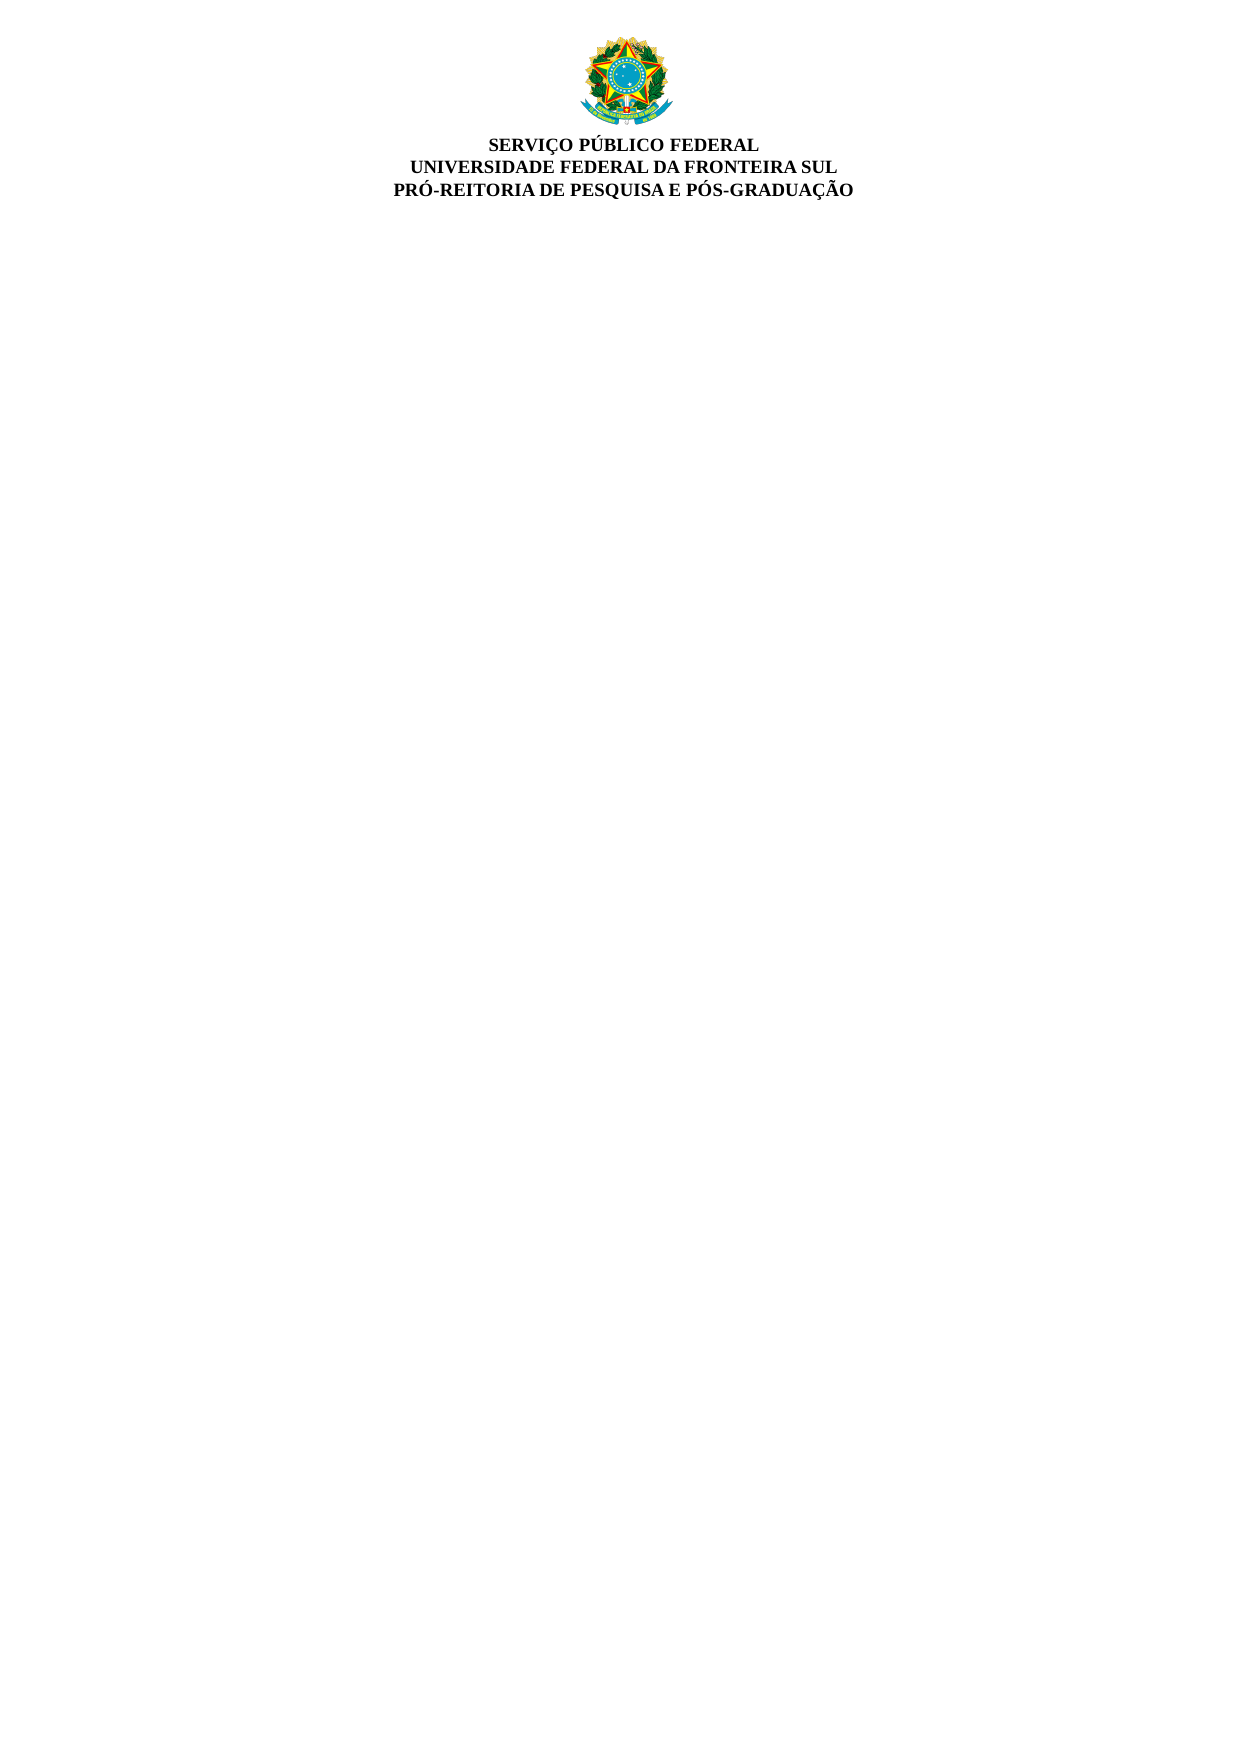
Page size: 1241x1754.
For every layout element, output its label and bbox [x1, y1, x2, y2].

picture [640, 107, 656, 116]
picture [580, 37, 673, 125]
